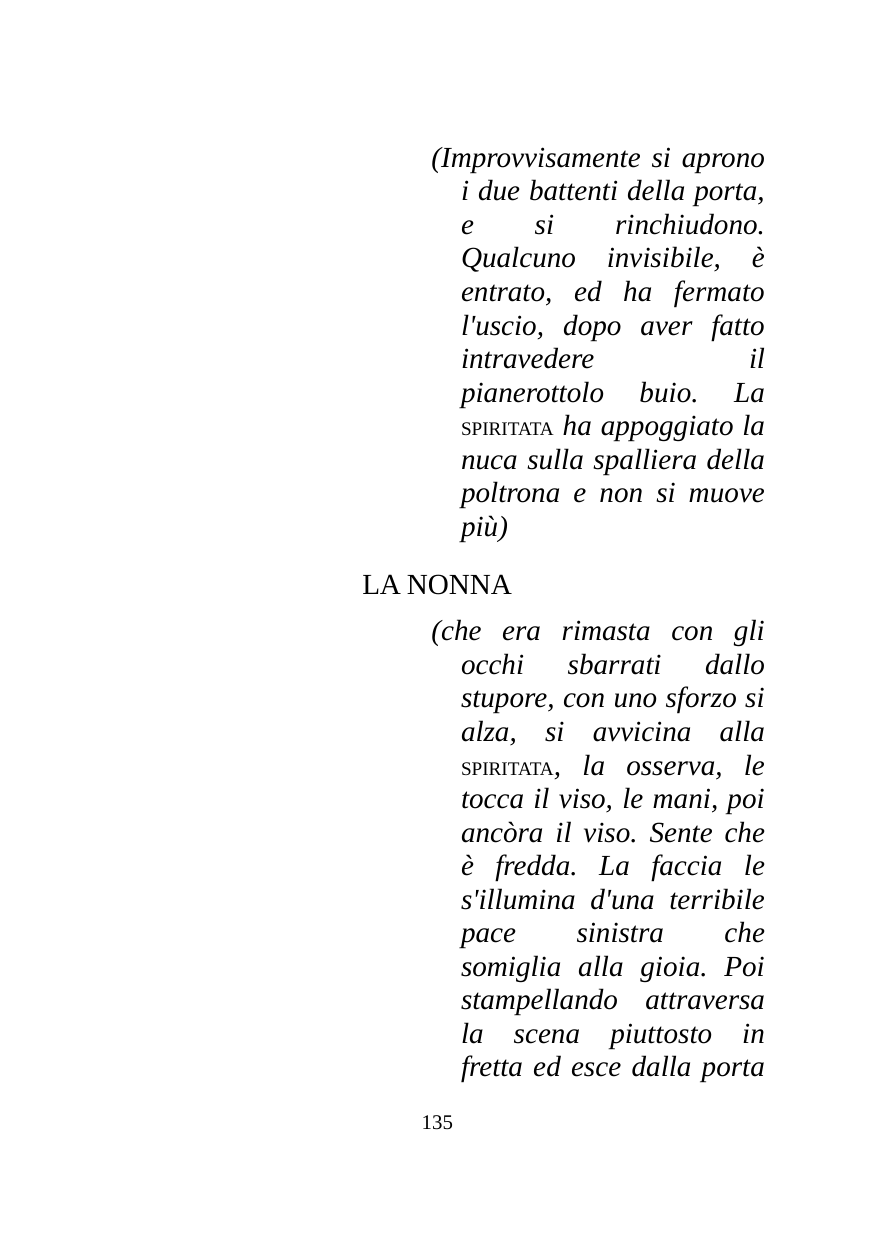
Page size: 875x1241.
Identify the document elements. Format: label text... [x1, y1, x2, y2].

text (Improvvisamente si aprono i due battenti della porta, e si rinchiudono. Qualcuno invisibile, è entrato, ed ha fermato l'uscio, dopo aver fatto intravedere il pianerottolo buio. La spiritata ha appoggiato la nuca sulla spalliera della poltrona e non si muove più) [431, 140, 768, 542]
text LA NONNA [106, 567, 768, 601]
text (che era rimasta con gli occhi sbarrati dallo stupore, con uno sforzo si alza, si avvicina alla spiritata, la osserva, le tocca il viso, le mani, poi ancòra il viso. Sente che è fredda. La faccia le s'illumina d'una terribile pace sinistra che somiglia alla gioia. Poi stampellando attraversa la scena piuttosto in fretta ed esce dalla porta [431, 613, 768, 1083]
